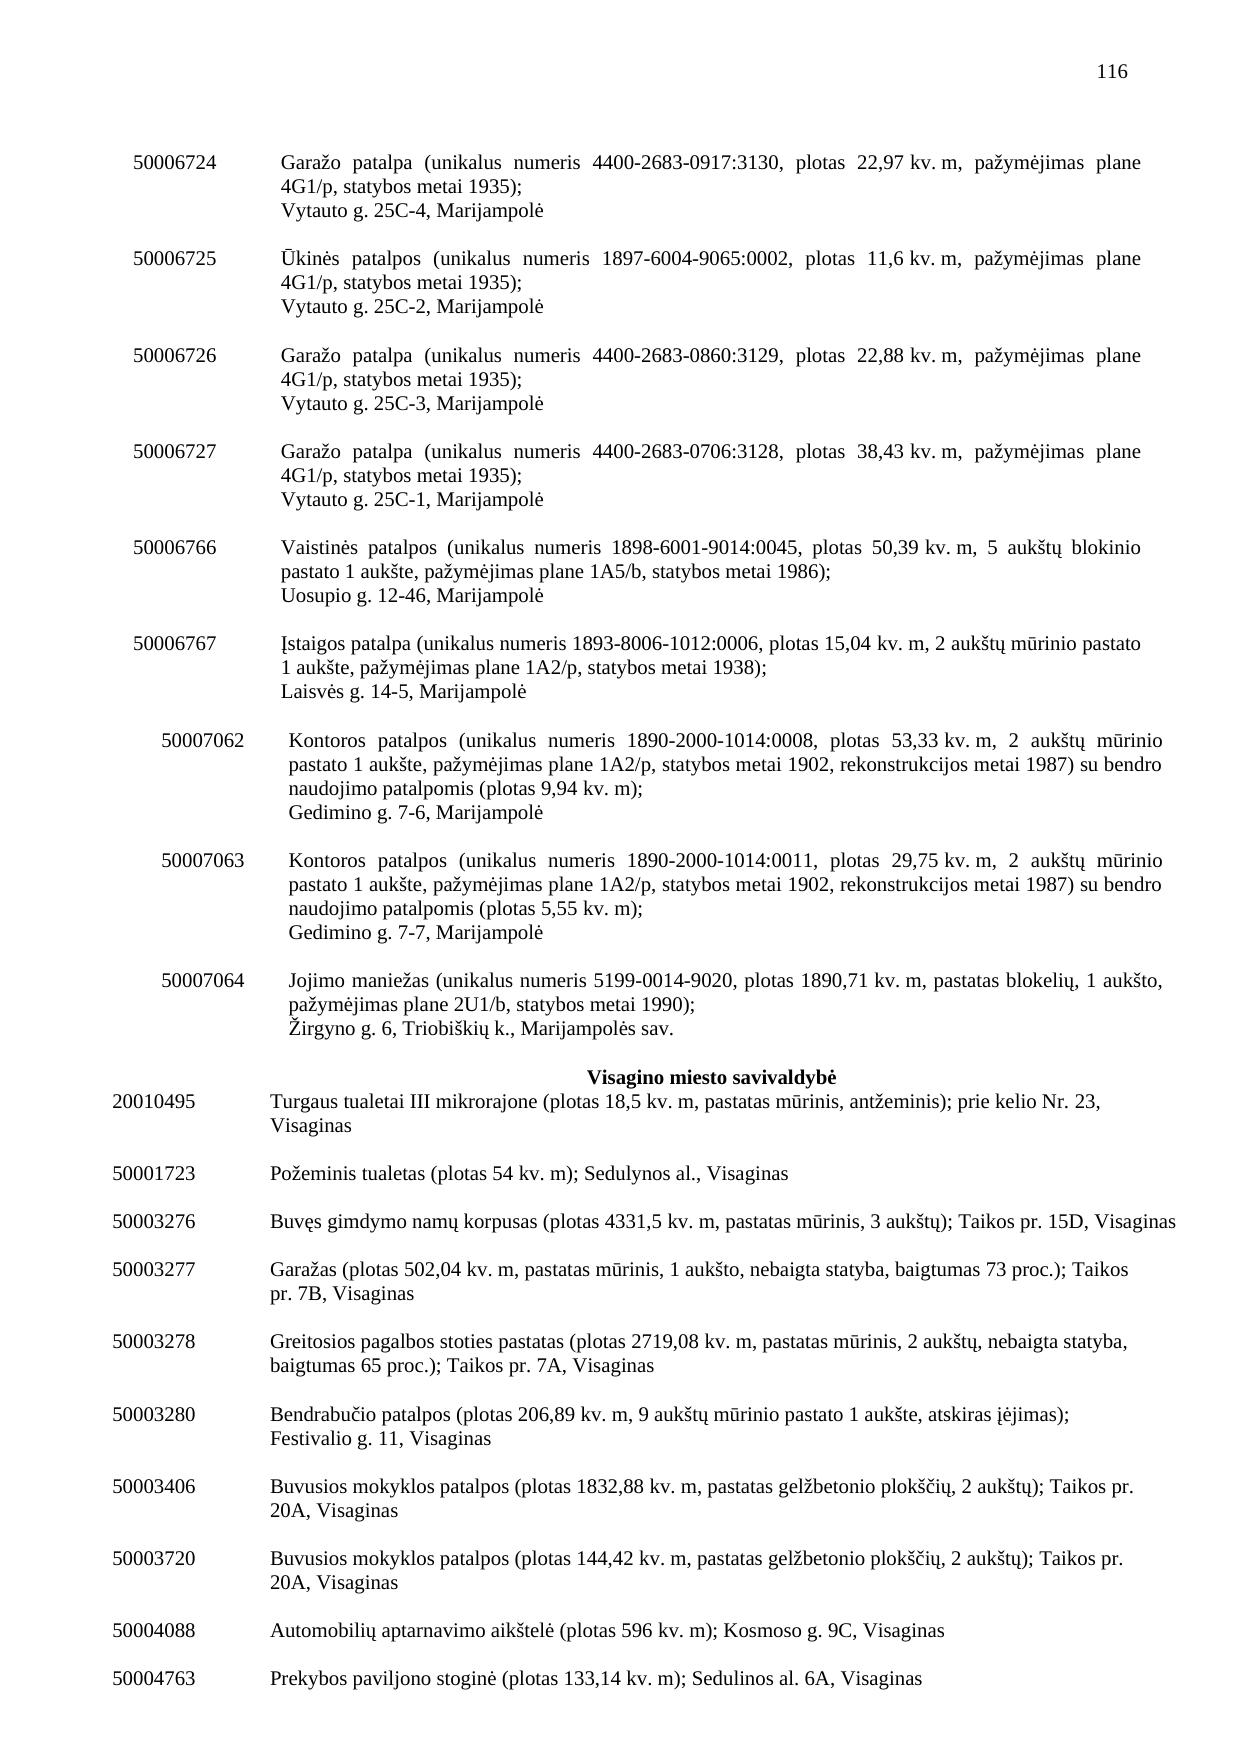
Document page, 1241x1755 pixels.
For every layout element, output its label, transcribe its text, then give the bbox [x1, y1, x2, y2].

table_cell 50003278 [96, 1329, 258, 1377]
table_cell [1194, 1594, 1201, 1618]
table_cell [1182, 1329, 1189, 1377]
table_cell [1201, 1474, 1210, 1522]
table_cell [1210, 1329, 1233, 1377]
table_cell [1190, 1065, 1194, 1089]
table_cell [1201, 1185, 1210, 1209]
table_cell [1194, 150, 1201, 1064]
table_cell [1210, 1161, 1233, 1185]
table_cell [1173, 1450, 1177, 1474]
table_cell [1194, 1401, 1201, 1449]
table_cell [1165, 1137, 1172, 1161]
table_cell [1233, 1233, 1239, 1257]
table_cell [1190, 1329, 1194, 1377]
table_cell [1182, 1642, 1189, 1666]
table_cell [1177, 1618, 1182, 1642]
table_cell 50006767 Įstaigos patalpa (unikalus numeris 1893-8006-1012:0006, plotas 15,04 kv. m, 2 aukštų mūrinio pastato 1 aukšte, pažymėjimas plane 1A2/p, statybos metai 1938); Laisvės g. 14-5, Marijampolė [118, 631, 1152, 727]
table_cell [1233, 1161, 1239, 1185]
table_cell [1190, 1642, 1194, 1666]
table_cell [1190, 1089, 1194, 1137]
table_cell [1201, 1618, 1210, 1642]
table_cell [1233, 1666, 1239, 1692]
table_cell [1177, 1378, 1182, 1401]
table_cell [1233, 1450, 1239, 1474]
table_cell [1190, 1522, 1194, 1546]
table_cell [1233, 1546, 1239, 1594]
table_cell [1177, 1546, 1182, 1594]
table_cell [1194, 1474, 1201, 1522]
table_cell [1165, 150, 1172, 1064]
table_cell [1201, 1065, 1210, 1089]
table_cell 50006726 Garažo patalpa (unikalus numeris 4400-2683-0860:3129, plotas 22,88 kv. m, pažymėjimas plane 4G1/p, statybos metai 1935); Vytauto g. 25C-3, Marijampolė [118, 343, 1152, 439]
table_cell [96, 1594, 1165, 1618]
table_cell [1182, 1474, 1189, 1522]
table_cell [1201, 1450, 1210, 1474]
table_cell 50007064 Jojimo maniežas (unikalus numeris 5199-0014-9020, plotas 1890,71 kv. m, pastatas blokelių, 1 aukšto, pažymėjimas plane 2U1/b, statybos metai 1990); Žirgyno g. 6, Triobiškių k., Marijampolės sav. [141, 968, 1153, 1064]
table_cell [96, 150, 1165, 1064]
table_cell [1194, 1161, 1201, 1185]
table_cell [1233, 1522, 1239, 1546]
table_cell Greitosios pagalbos stoties pastatas (plotas 2719,08 kv. m, pastatas mūrinis, 2 aukštų, nebaigta statyba, baigtumas 65 proc.); Taikos pr. 7A, Visaginas [259, 1329, 1165, 1377]
table_cell [1190, 1233, 1194, 1257]
table_cell [1165, 1474, 1172, 1522]
table_cell [1173, 1233, 1177, 1257]
table_cell [1177, 1305, 1182, 1329]
table_cell [96, 1522, 1165, 1546]
table_cell Bendrabučio patalpos (plotas 206,89 kv. m, 9 aukštų mūrinio pastato 1 aukšte, atskiras įėjimas); Festivalio g. 11, Visaginas [259, 1401, 1165, 1449]
table_cell [1165, 1185, 1172, 1209]
table_cell [1173, 1089, 1177, 1137]
table_cell [1182, 1618, 1189, 1642]
table_cell [1177, 150, 1182, 1064]
table_cell [1194, 1666, 1201, 1692]
table_cell [1201, 1233, 1210, 1257]
table_header 50007062 Kontoros patalpos (unikalus numeris 1890-2000-1014:0008, plotas 53,33 kv. m, 2 aukštų mūrinio pastato 1 aukšte, pažymėjimas plane 1A2/p, statybos metai 1902, rekonstrukcijos metai 1987) su bendro naudojimo patalpomis (plotas 9,94 kv. m); Gedimino g. 7-6, Marijampolė [141, 728, 1153, 848]
table_cell [1173, 1378, 1177, 1401]
table_cell 20010495 [96, 1089, 258, 1137]
table_cell Garažas (plotas 502,04 kv. m, pastatas mūrinis, 1 aukšto, nebaigta statyba, baigtumas 73 proc.); Taikos pr. 7B, Visaginas [259, 1257, 1165, 1305]
table_cell [1210, 1209, 1233, 1233]
table_cell [1173, 150, 1177, 1064]
table_cell [1233, 1329, 1239, 1377]
table_cell [1201, 1329, 1210, 1377]
table_cell [1173, 1522, 1177, 1546]
table_cell [1165, 1450, 1172, 1474]
table_cell [1182, 1450, 1189, 1474]
table_cell [1182, 1522, 1189, 1546]
table_cell [1190, 1161, 1194, 1185]
table_cell [1190, 1618, 1194, 1642]
table_cell [1233, 1618, 1239, 1642]
table_cell [1173, 1065, 1177, 1089]
table_cell [1194, 1185, 1201, 1209]
table_cell 50003720 [96, 1546, 258, 1594]
table_cell [96, 1305, 1165, 1329]
table_cell [1182, 150, 1189, 1064]
table_cell [1177, 1137, 1182, 1161]
table_cell [1210, 1137, 1233, 1161]
table_cell [1210, 1450, 1233, 1474]
table_cell [1165, 1522, 1172, 1546]
table_cell [1233, 1378, 1239, 1401]
table_cell [1233, 1474, 1239, 1522]
table_cell [1233, 1137, 1239, 1161]
table_cell [1165, 1594, 1172, 1618]
table_cell [1173, 1329, 1177, 1377]
table_cell [96, 1065, 258, 1089]
table_cell [1165, 1233, 1172, 1257]
table_cell [1210, 1233, 1233, 1257]
table_cell [1173, 1618, 1177, 1642]
table_cell [1201, 1378, 1210, 1401]
table_cell [1165, 1378, 1172, 1401]
table_cell [1194, 1089, 1201, 1137]
table_cell [1233, 1209, 1239, 1233]
table_cell 50004088 [96, 1618, 258, 1642]
table_cell [1190, 1666, 1194, 1692]
table_cell [1190, 1257, 1194, 1305]
table_cell [1233, 1305, 1239, 1329]
table_cell [1165, 1618, 1172, 1642]
table_cell [1165, 1666, 1172, 1692]
table_cell [1177, 1594, 1182, 1618]
table_cell [1177, 1161, 1182, 1185]
table_cell [1173, 1257, 1177, 1305]
table_cell [1210, 1546, 1233, 1594]
table_cell [1210, 1257, 1233, 1305]
table_cell 50006725 Ūkinės patalpos (unikalus numeris 1897-6004-9065:0002, plotas 11,6 kv. m, pažymėjimas plane 4G1/p, statybos metai 1935); Vytauto g. 25C-2, Marijampolė [118, 246, 1152, 342]
table_cell [1201, 1666, 1210, 1692]
table_cell [1165, 1161, 1172, 1185]
table_cell 50003277 [96, 1257, 258, 1305]
table_cell [1165, 1401, 1172, 1449]
table_cell [1201, 1089, 1210, 1137]
table_cell 50003280 [96, 1401, 258, 1449]
table_cell [1210, 1522, 1233, 1546]
table_cell [1177, 1642, 1182, 1666]
table_cell 50006727 Garažo patalpa (unikalus numeris 4400-2683-0706:3128, plotas 38,43 kv. m, pažymėjimas plane 4G1/p, statybos metai 1935); Vytauto g. 25C-1, Marijampolė [118, 439, 1152, 535]
table_cell [1173, 1185, 1177, 1209]
table_cell [1194, 1546, 1201, 1594]
table_cell [1182, 1089, 1189, 1137]
table_cell [1182, 1666, 1189, 1692]
table_cell [1201, 1401, 1210, 1449]
table_cell [1233, 1257, 1239, 1305]
table_cell [1182, 1065, 1189, 1089]
table_cell Buvusios mokyklos patalpos (plotas 144,42 kv. m, pastatas gelžbetonio plokščių, 2 aukštų); Taikos pr. 20A, Visaginas [259, 1546, 1165, 1594]
table_cell [1173, 1666, 1177, 1692]
table_cell [1194, 1378, 1201, 1401]
table_cell [1194, 1137, 1201, 1161]
table_cell [1182, 1257, 1189, 1305]
table_cell 50003406 [96, 1474, 258, 1522]
table_cell [1190, 1137, 1194, 1161]
table_header 50006724 Garažo patalpa (unikalus numeris 4400-2683-0917:3130, plotas 22,97 kv. m, pažymėjimas plane 4G1/p, statybos metai 1935); Vytauto g. 25C-4, Marijampolė [118, 150, 1152, 246]
table_cell [1182, 1161, 1189, 1185]
table_cell [1210, 1666, 1233, 1692]
table_cell [1210, 1618, 1233, 1642]
table_cell [1194, 1329, 1201, 1377]
table_cell [1190, 1474, 1194, 1522]
table_cell [1194, 1450, 1201, 1474]
table_cell [1190, 1546, 1194, 1594]
table_cell [1194, 1642, 1201, 1666]
table_cell [1194, 1257, 1201, 1305]
table_cell [1201, 1546, 1210, 1594]
table_cell Automobilių aptarnavimo aikštelė (plotas 596 kv. m); Kosmoso g. 9C, Visaginas [259, 1618, 1165, 1642]
table_cell [1182, 1305, 1189, 1329]
table_cell [1233, 150, 1239, 1064]
table_cell [1165, 1305, 1172, 1329]
table_cell [1210, 1089, 1233, 1137]
table_cell [1165, 1257, 1172, 1305]
table_cell [1233, 1642, 1239, 1666]
table_cell [1194, 1065, 1201, 1089]
table_cell [1233, 1065, 1239, 1089]
table_cell [1190, 1594, 1194, 1618]
table_cell [96, 1233, 1165, 1257]
table_cell [1165, 1642, 1172, 1666]
table_cell [1194, 1522, 1201, 1546]
table_cell [1210, 1594, 1233, 1618]
table_cell [1233, 1185, 1239, 1209]
table_cell Buvusios mokyklos patalpos (plotas 1832,88 kv. m, pastatas gelžbetonio plokščių, 2 aukštų); Taikos pr. 20A, Visaginas [259, 1474, 1165, 1522]
table_cell [1194, 1305, 1201, 1329]
table_cell [1177, 1450, 1182, 1474]
table_cell [1173, 1546, 1177, 1594]
table_cell [1182, 1401, 1189, 1449]
table_cell [1177, 1233, 1182, 1257]
table_cell [1210, 1642, 1233, 1666]
table_cell [1177, 1185, 1182, 1209]
table_cell [1190, 150, 1194, 1064]
table_cell [96, 1642, 1165, 1666]
table_cell [1182, 1137, 1189, 1161]
table_cell [1190, 1185, 1194, 1209]
table_cell [1194, 1618, 1201, 1642]
table_cell [1173, 1594, 1177, 1618]
table_cell [96, 1137, 1165, 1161]
table_cell [1190, 1450, 1194, 1474]
table_cell [1194, 1233, 1201, 1257]
table_cell [1190, 1378, 1194, 1401]
table_cell [1210, 1474, 1233, 1522]
table_cell [1177, 1089, 1182, 1137]
table_cell [1177, 1522, 1182, 1546]
table_cell [1233, 1089, 1239, 1137]
table_cell [1201, 1522, 1210, 1546]
table_cell [1201, 1137, 1210, 1161]
table_cell [1182, 1594, 1189, 1618]
table_cell [1233, 1401, 1239, 1449]
table_cell [1201, 1594, 1210, 1618]
table_cell [1201, 1209, 1210, 1233]
table_cell [1210, 1065, 1233, 1089]
table_cell [1177, 1474, 1182, 1522]
table_cell Turgaus tualetai III mikrorajone (plotas 18,5 kv. m, pastatas mūrinis, antžeminis); prie kelio Nr. 23, Visaginas [259, 1089, 1165, 1137]
table_cell 50007063 Kontoros patalpos (unikalus numeris 1890-2000-1014:0011, plotas 29,75 kv. m, 2 aukštų mūrinio pastato 1 aukšte, pažymėjimas plane 1A2/p, statybos metai 1902, rekonstrukcijos metai 1987) su bendro naudojimo patalpomis (plotas 5,55 kv. m); Gedimino g. 7-7, Marijampolė [141, 848, 1153, 968]
table_cell [96, 1185, 1165, 1209]
table_cell [118, 728, 141, 1064]
table_cell Požeminis tualetas (plotas 54 kv. m); Sedulynos al., Visaginas [259, 1161, 1165, 1185]
table_cell Prekybos paviljono stoginė (plotas 133,14 kv. m); Sedulinos al. 6A, Visaginas [259, 1666, 1165, 1692]
table_cell [1201, 1305, 1210, 1329]
table_cell [1173, 1137, 1177, 1161]
table_cell [1173, 1401, 1177, 1449]
table_cell [1177, 1329, 1182, 1377]
table_cell [1182, 1185, 1189, 1209]
table_cell [1201, 1257, 1210, 1305]
table_cell [1165, 1089, 1172, 1137]
table_cell [1182, 1233, 1189, 1257]
table_cell [1173, 1161, 1177, 1185]
table_cell [1210, 1305, 1233, 1329]
table_cell [1177, 1065, 1182, 1089]
table_cell [1177, 1257, 1182, 1305]
table_cell [1173, 1642, 1177, 1666]
table_cell Visagino miesto savivaldybė [259, 1065, 1165, 1089]
table_cell 50006766 Vaistinės patalpos (unikalus numeris 1898-6001-9014:0045, plotas 50,39 kv. m, 5 aukštų blokinio pastato 1 aukšte, pažymėjimas plane 1A5/b, statybos metai 1986); Uosupio g. 12-46, Marijampolė [118, 535, 1152, 631]
table_cell [1182, 1546, 1189, 1594]
table_cell [1165, 1329, 1172, 1377]
table_cell [1165, 1065, 1172, 1089]
table_cell [1165, 1546, 1172, 1594]
table_cell [1210, 150, 1233, 1064]
table_cell [96, 1378, 1165, 1401]
table_cell Buvęs gimdymo namų korpusas (plotas 4331,5 kv. m, pastatas mūrinis, 3 aukštų); Taikos pr. 15D, Visaginas [259, 1209, 1201, 1233]
table_cell [1177, 1401, 1182, 1449]
table_cell [1173, 1305, 1177, 1329]
table_cell [96, 1450, 1165, 1474]
table_cell 50001723 [96, 1161, 258, 1185]
table_cell [1233, 1594, 1239, 1618]
table_cell [1177, 1666, 1182, 1692]
table_cell 50004763 [96, 1666, 258, 1692]
table_cell [1190, 1401, 1194, 1449]
table_cell [1190, 1305, 1194, 1329]
table_cell [1173, 1474, 1177, 1522]
table_cell 50003276 [96, 1209, 258, 1233]
table_cell [1201, 1642, 1210, 1666]
table_cell [1210, 1378, 1233, 1401]
table_cell [1201, 150, 1210, 1064]
table_cell [1182, 1378, 1189, 1401]
table_cell [1201, 1161, 1210, 1185]
table_cell [1210, 1401, 1233, 1449]
table_cell [1210, 1185, 1233, 1209]
